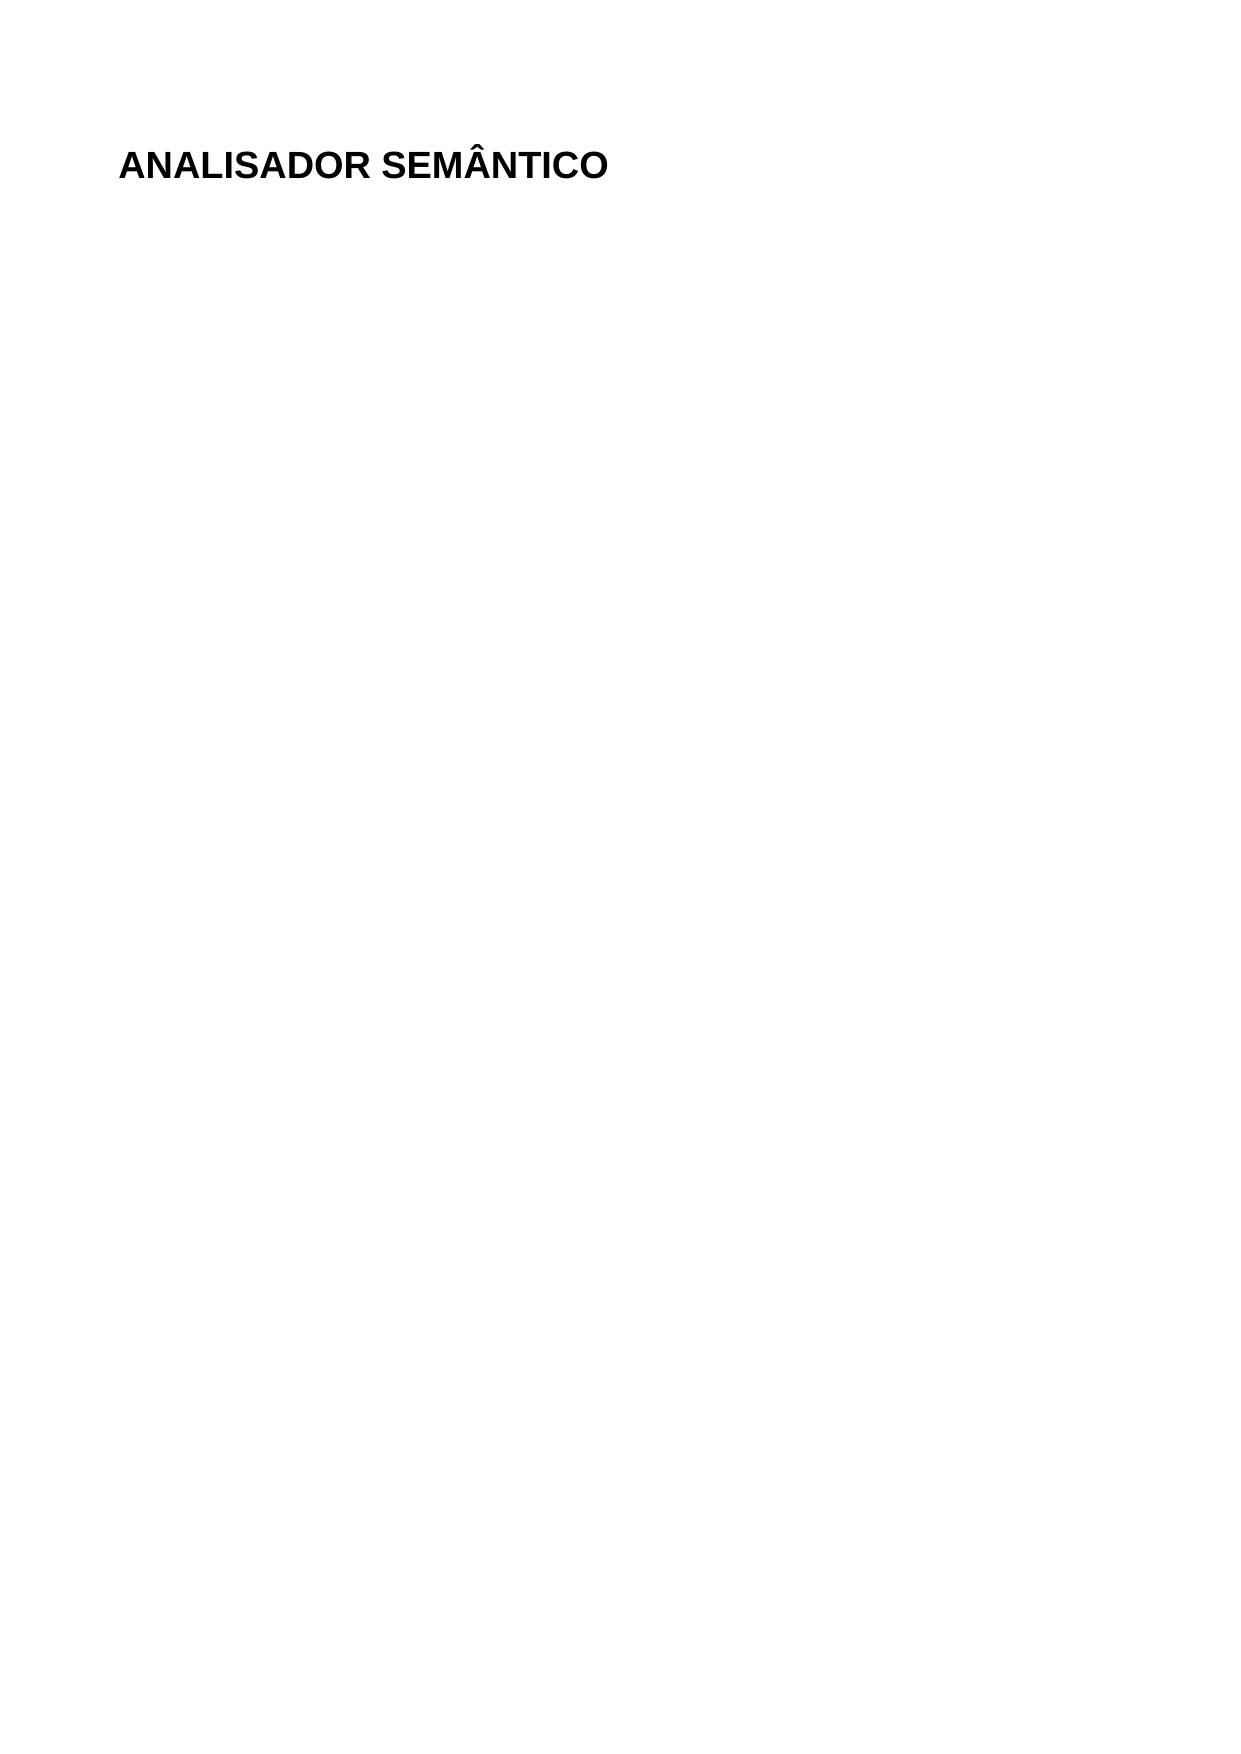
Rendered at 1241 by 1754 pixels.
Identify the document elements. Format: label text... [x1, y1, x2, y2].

subtitle ANALISADOR SEMÂNTICO [118, 143, 1122, 187]
